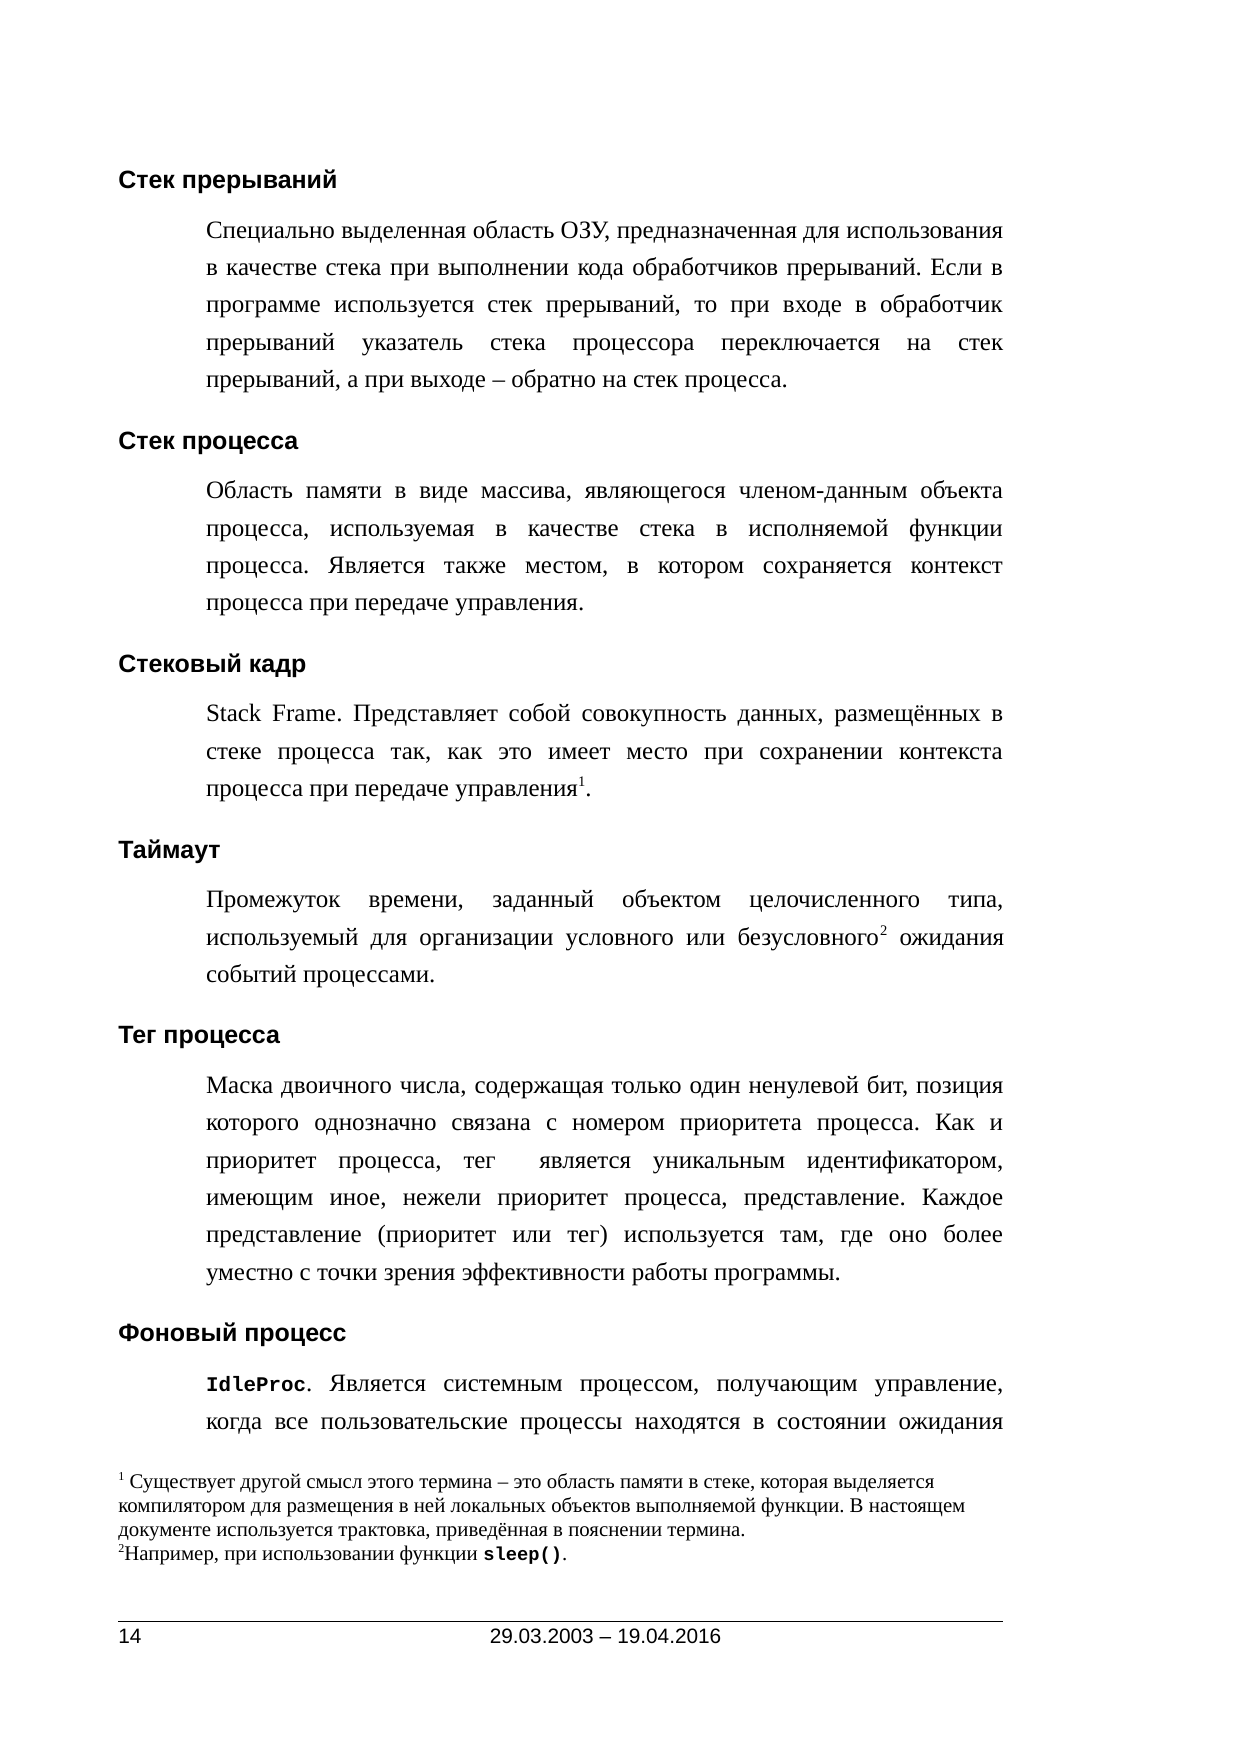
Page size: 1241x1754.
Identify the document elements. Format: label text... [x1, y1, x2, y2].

text Маска двоичного числа, содержащая только один ненулевой бит, позиция которого однозначно связана с номером приоритета процесса. Как и приоритет процесса, тег является уникальным идентификатором, имеющим иное, нежели приоритет процесса, представление. Каждое представление (приоритет или тег) используется там, где оно более уместно с точки зрения эффективности работы программы. [206, 1070, 1004, 1285]
text Таймаут [118, 834, 1004, 863]
text Фоновый процесс [118, 1318, 1004, 1347]
text IdleProc. Является системным процессом, получающим управление, когда все пользовательские процессы находятся в состоянии ожидания [206, 1368, 1004, 1435]
text Стек прерываний [118, 165, 1004, 194]
text Область памяти в виде массива, являющегося членом-данным объекта процесса, используемая в качестве стека в исполняемой функции процесса. Является также местом, в котором сохраняется контекст процесса при передаче управления. [206, 475, 1004, 616]
text Стек процесса [118, 426, 1004, 454]
text Существует другой смысл этого термина – это область памяти в стеке, которая выделяется компилятором для размещения в ней локальных объектов выполняемой функции. В настоящем документе используется трактовка, приведённая в пояснении термина. [118, 1469, 1004, 1541]
text Стековый кадр [118, 649, 1004, 677]
text Специально выделенная область ОЗУ, предназначенная для использования в качестве стека при выполнении кода обработчиков прерываний. Если в программе используется стек прерываний, то при входе в обработчик прерываний указатель стека процессора переключается на стек прерываний, а при выходе – обратно на стек процесса. [206, 215, 1004, 393]
text Промежуток времени, заданный объектом целочисленного типа, используемый для организации условного или безусловного ожидания событий процессами. [206, 884, 1004, 988]
text Тег процесса [118, 1020, 1004, 1049]
text Stack Frame. Представляет собой совокупность данных, размещённых в стеке процесса так, как это имеет место при сохранении контекста процесса при передаче управления. [206, 698, 1004, 802]
text Например, при использовании функции sleep(). [118, 1541, 1004, 1566]
